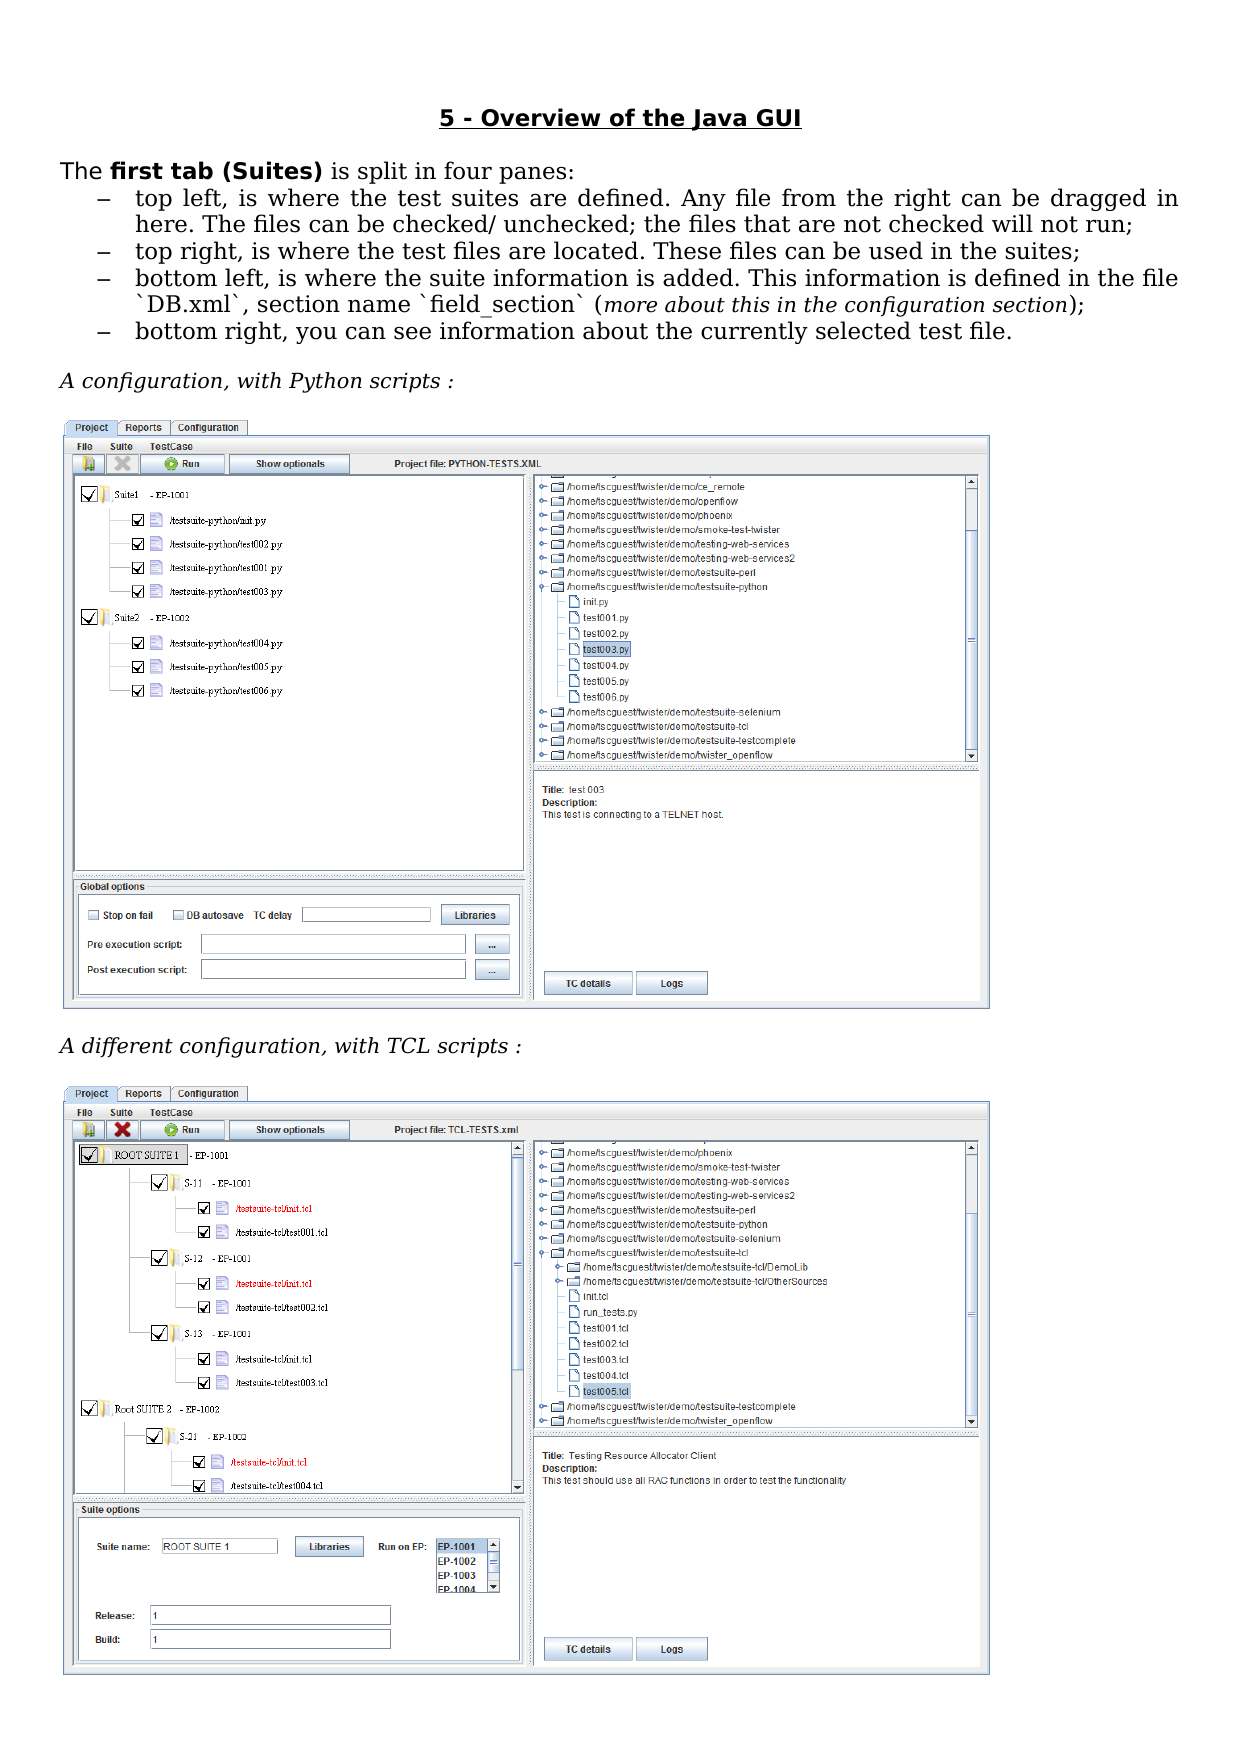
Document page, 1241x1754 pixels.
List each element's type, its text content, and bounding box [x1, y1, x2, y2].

list bottom left, is where the suite information is added. This information is defined in the file `DB.xml`, section name `field_section` (more about this in the configuration section); [97, 265, 1181, 318]
text A different configuration, with TCL scripts : [60, 1034, 1181, 1059]
text 5 - Overview of the Java GUI [60, 105, 1181, 132]
list bottom right, you can see information about the currently selected test file. [97, 318, 1181, 345]
list top right, is where the test files are located. These files can be used in the suites; [97, 238, 1181, 265]
text The first tab (Suites) is split in four panes: [60, 158, 1181, 185]
picture [60, 417, 990, 1011]
picture [60, 1083, 990, 1676]
text A configuration, with Python scripts : [60, 369, 1181, 393]
list top left, is where the test suites are defined. Any file from the right can be dragged in here. The files can be checked/ unchecked; the files that are not checked will not run; [97, 185, 1181, 238]
